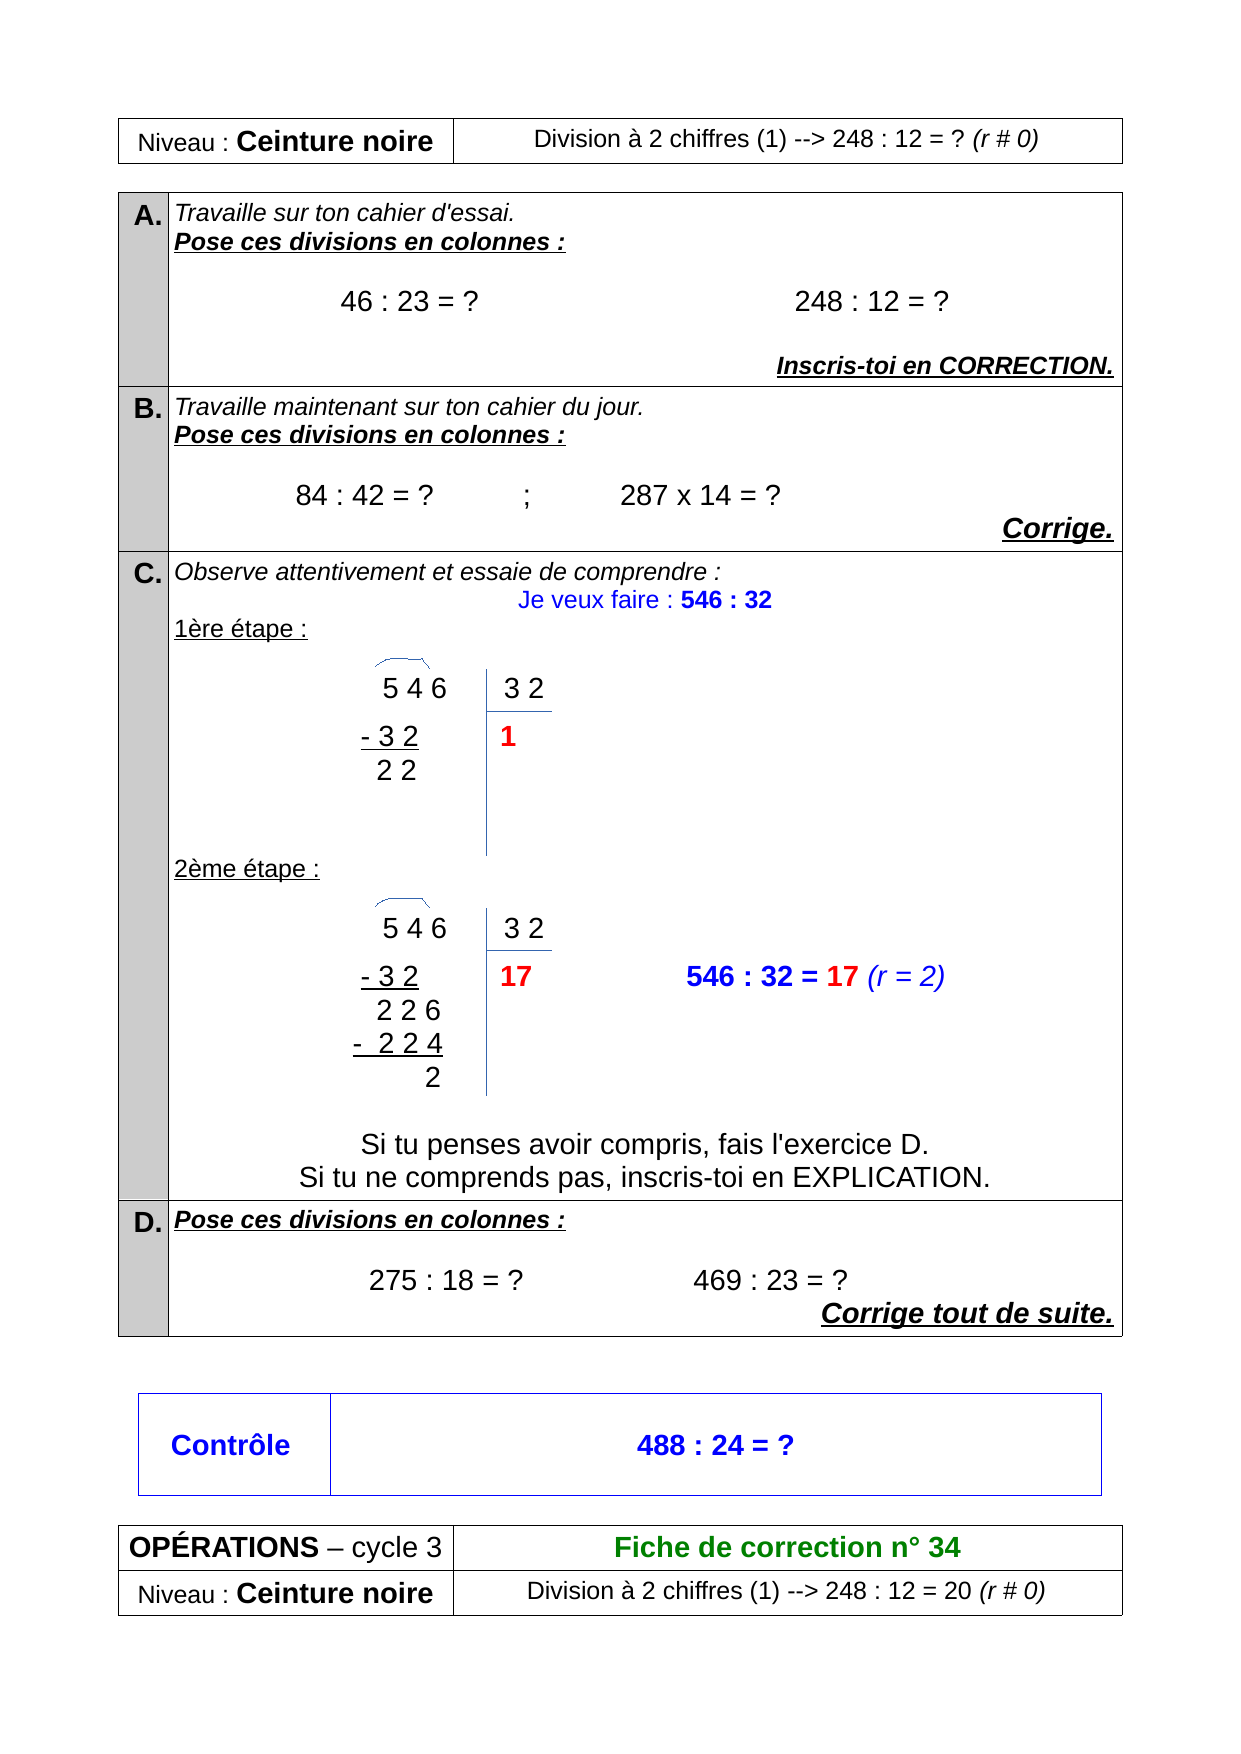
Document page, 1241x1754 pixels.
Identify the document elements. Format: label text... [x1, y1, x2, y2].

table_cell Observe attentivement et essaie de comprendre : Je veux faire : 546 : 32 1ère étape : 5 4 6 3 2 - 3 2 1 2 2 2ème étape : 5 4 6 3 2 - 3 2 17 546 : 32 = 17 (r = 2) 2 2 6 - 2 2 4 2 Si tu penses avoir compris, fais l'exercice D. Si tu ne comprends pas, inscris-toi en EXPLICATION. [169, 552, 1122, 1199]
table_header opérations – cycle 3 [119, 1526, 453, 1570]
table_cell Pose ces divisions en colonnes : 275 : 18 = ? 469 : 23 = ? Corrige tout de suite. [169, 1201, 1122, 1336]
table_cell Niveau : Ceinture noire [119, 1571, 453, 1615]
table_cell Division à 2 chiffres (1) --> 248 : 12 = ? (r # 0) [454, 119, 1122, 163]
table_header Travaille sur ton cahier d'essai. Pose ces divisions en colonnes : 46 : 23 = ? 248 : 12 = ? Inscris-toi en CORRECTION. [169, 193, 1122, 386]
table_cell Travaille maintenant sur ton cahier du jour. Pose ces divisions en colonnes : 84 : 42 = ? ; 287 x 14 = ? Corrige. [169, 387, 1122, 551]
table_cell C. [119, 552, 168, 1199]
table_header Fiche de correction n° 34 [454, 1526, 1122, 1570]
table_header Contrôle [139, 1394, 330, 1495]
table_header 488 : 24 = ? [331, 1394, 1101, 1495]
table_header A. [119, 193, 168, 386]
table_cell B. [119, 387, 168, 551]
table_cell Niveau : Ceinture noire [119, 119, 453, 163]
table_cell Division à 2 chiffres (1) --> 248 : 12 = 20 (r # 0) [454, 1571, 1122, 1615]
table_cell D. [119, 1201, 168, 1336]
